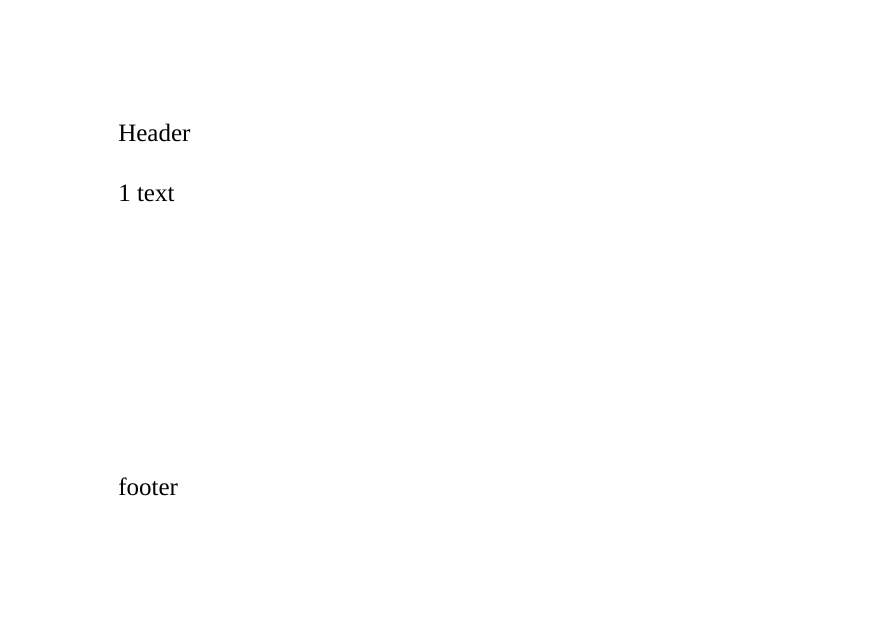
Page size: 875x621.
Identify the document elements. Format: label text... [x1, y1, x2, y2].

text 1 text [118, 178, 756, 207]
